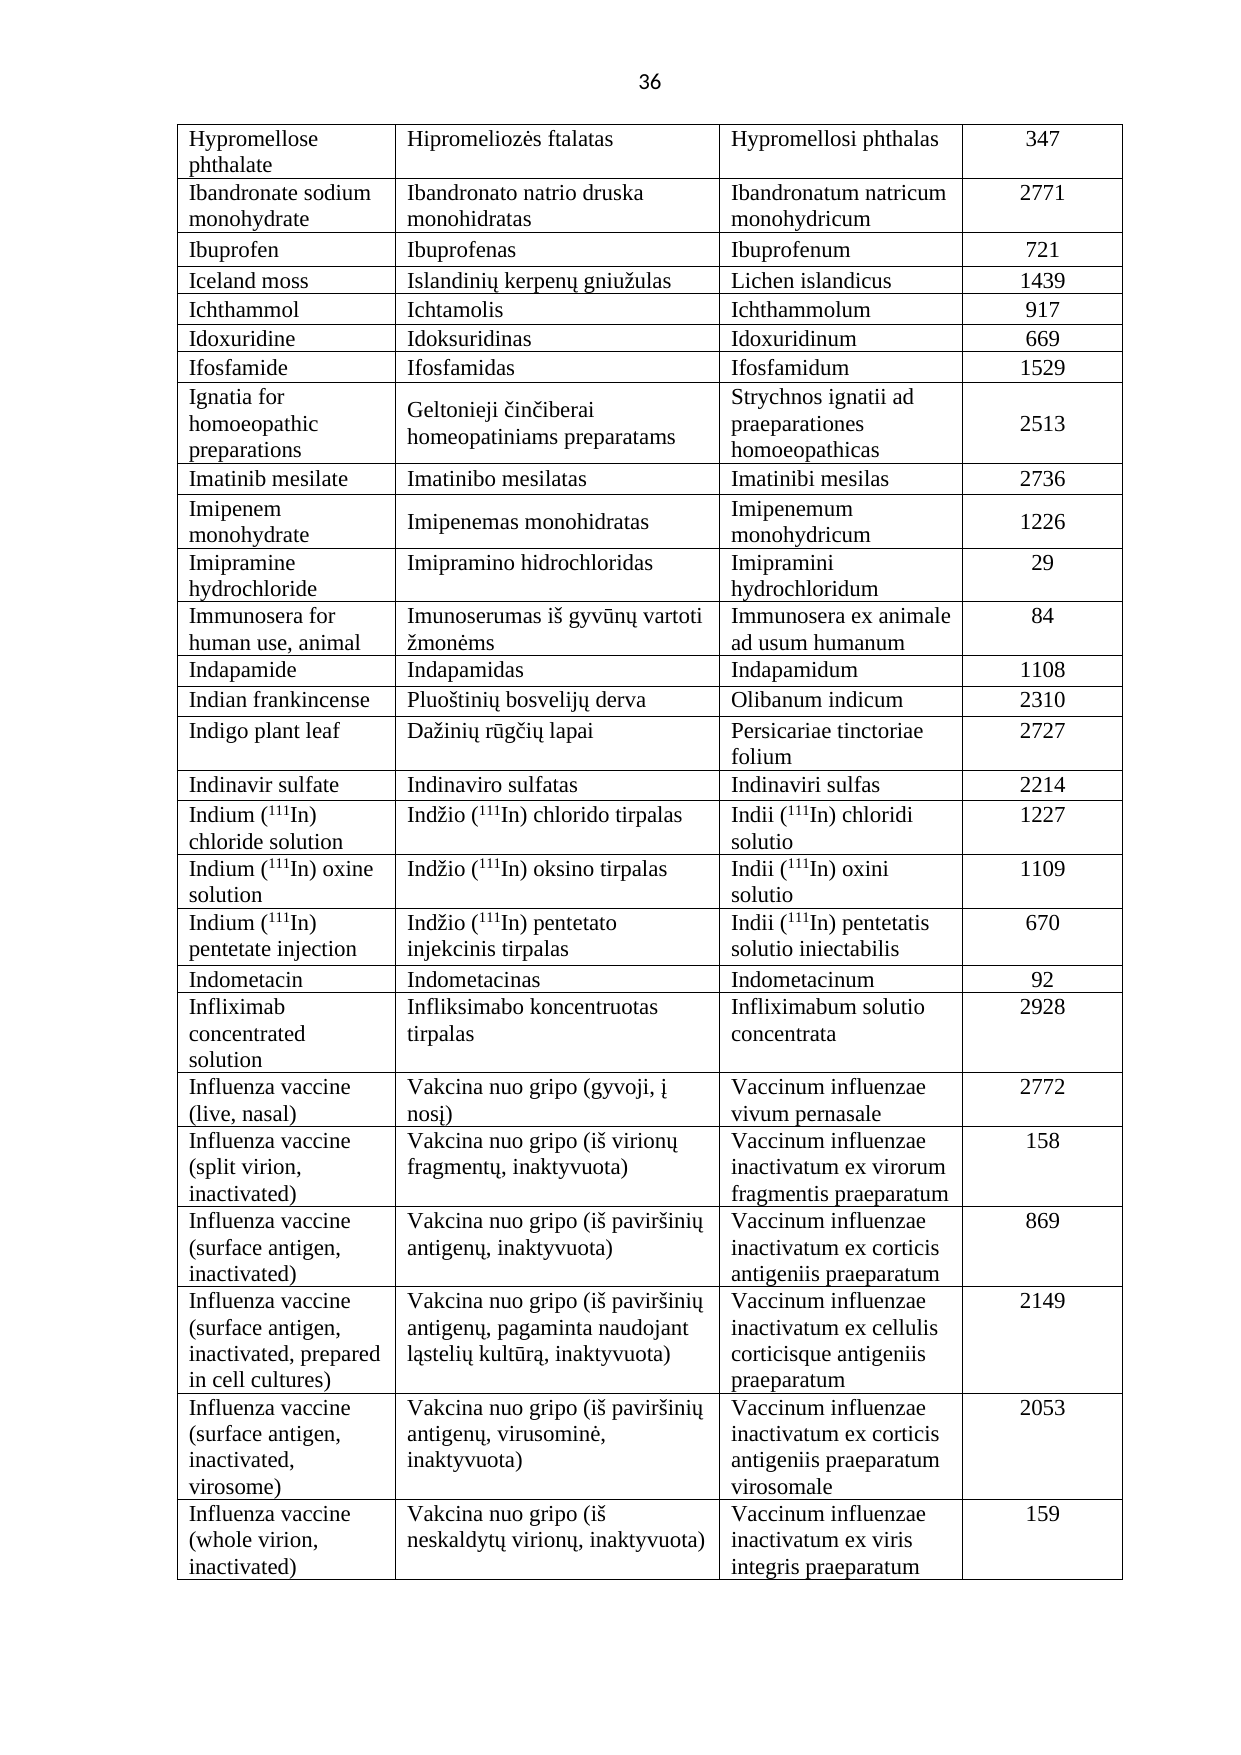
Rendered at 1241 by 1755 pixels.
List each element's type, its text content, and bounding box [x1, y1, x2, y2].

table_cell Strychnos ignatii ad praeparationes homoeopathicas [720, 383, 962, 462]
table_cell 2772 [963, 1073, 1122, 1126]
table_cell Vakcina nuo gripo (iš paviršinių antigenų, inaktyvuota) [396, 1207, 719, 1286]
table_cell Vakcina nuo gripo (iš paviršinių antigenų, virusominė, inaktyvuota) [396, 1394, 719, 1499]
table_cell Indžio (111In) chlorido tirpalas [396, 801, 719, 854]
table_cell 158 [963, 1127, 1122, 1206]
table_cell Indii (111In) chloridi solutio [720, 801, 962, 854]
table_cell Ibuprofenas [396, 233, 719, 266]
table_cell Ichtamolis [396, 294, 719, 323]
table_cell Hypromellosi phthalas [720, 125, 962, 178]
table_cell Imipramino hidrochloridas [396, 549, 719, 601]
table_cell Indapamide [178, 656, 395, 686]
table_cell Islandinių kerpenų gniužulas [396, 267, 719, 293]
table_cell Immunosera for human use, animal [178, 602, 395, 655]
table_cell Indinaviri sulfas [720, 771, 962, 800]
table_cell Ifosfamidas [396, 352, 719, 382]
table_cell 2736 [963, 464, 1122, 494]
table_cell Vaccinum influenzae inactivatum ex virorum fragmentis praeparatum [720, 1127, 962, 1206]
table_cell 1227 [963, 801, 1122, 854]
table_cell Imipenemum monohydricum [720, 495, 962, 547]
table_cell Ibandronato natrio druska monohidratas [396, 179, 719, 232]
table_cell 2214 [963, 771, 1122, 800]
table_cell 29 [963, 549, 1122, 601]
table_cell Hipromeliozės ftalatas [396, 125, 719, 178]
table_cell 2053 [963, 1394, 1122, 1499]
table_cell 2771 [963, 179, 1122, 232]
table_cell Vakcina nuo gripo (iš neskaldytų virionų, inaktyvuota) [396, 1500, 719, 1579]
table_cell Vaccinum influenzae inactivatum ex cellulis corticisque antigeniis praeparatum [720, 1287, 962, 1393]
table_cell Indapamidum [720, 656, 962, 686]
table_cell Vaccinum influenzae inactivatum ex viris integris praeparatum [720, 1500, 962, 1579]
table_cell Ibuprofen [178, 233, 395, 266]
table_cell Olibanum indicum [720, 687, 962, 716]
table_cell Indii (111In) oxini solutio [720, 855, 962, 908]
table_cell Imatinibi mesilas [720, 464, 962, 494]
table_cell 1439 [963, 267, 1122, 293]
table_cell Infliximabum solutio concentrata [720, 993, 962, 1072]
table_cell Vaccinum influenzae inactivatum ex corticis antigeniis praeparatum virosomale [720, 1394, 962, 1499]
table_cell 2727 [963, 717, 1122, 770]
table_cell 721 [963, 233, 1122, 266]
table_cell Persicariae tinctoriae folium [720, 717, 962, 770]
table_cell 159 [963, 1500, 1122, 1579]
table_cell Ibuprofenum [720, 233, 962, 266]
table_cell Dažinių rūgčių lapai [396, 717, 719, 770]
table_cell Geltonieji činčiberai homeopatiniams preparatams [396, 383, 719, 462]
table_cell Indžio (111In) pentetato injekcinis tirpalas [396, 909, 719, 965]
table_cell Indinaviro sulfatas [396, 771, 719, 800]
table_cell Hypromellose phthalate [178, 125, 395, 178]
table_cell 2513 [963, 383, 1122, 462]
table_cell Vakcina nuo gripo (iš virionų fragmentų, inaktyvuota) [396, 1127, 719, 1206]
table_cell Lichen islandicus [720, 267, 962, 293]
table_cell Indii (111In) pentetatis solutio iniectabilis [720, 909, 962, 965]
table_cell Imipramine hydrochloride [178, 549, 395, 601]
table_cell 1226 [963, 495, 1122, 547]
table_cell Imipenemas monohidratas [396, 495, 719, 547]
table_cell Infliximab concentrated solution [178, 993, 395, 1072]
table_cell Idoxuridinum [720, 325, 962, 351]
table_cell Indium (111In) pentetate injection [178, 909, 395, 965]
table_cell Vakcina nuo gripo (iš paviršinių antigenų, pagaminta naudojant ląstelių kultūrą, inaktyvuota) [396, 1287, 719, 1393]
table_cell Vaccinum influenzae vivum pernasale [720, 1073, 962, 1126]
table_cell Imipramini hydrochloridum [720, 549, 962, 601]
table_cell 84 [963, 602, 1122, 655]
table_cell Imunoserumas iš gyvūnų vartoti žmonėms [396, 602, 719, 655]
table_cell Idoksuridinas [396, 325, 719, 351]
table_cell Idoxuridine [178, 325, 395, 351]
table_cell Influenza vaccine (surface antigen, inactivated) [178, 1207, 395, 1286]
table_cell Vakcina nuo gripo (gyvoji, į nosį) [396, 1073, 719, 1126]
table_cell Imipenem monohydrate [178, 495, 395, 547]
table_cell 1529 [963, 352, 1122, 382]
table_cell Indžio (111In) oksino tirpalas [396, 855, 719, 908]
table_cell 2928 [963, 993, 1122, 1072]
table_cell Influenza vaccine (whole virion, inactivated) [178, 1500, 395, 1579]
table_cell 347 [963, 125, 1122, 178]
table_cell Iceland moss [178, 267, 395, 293]
table_cell Ichthammolum [720, 294, 962, 323]
table_cell Imatinibo mesilatas [396, 464, 719, 494]
table_cell Indium (111In) chloride solution [178, 801, 395, 854]
table_cell Indometacinas [396, 966, 719, 992]
table_cell Indapamidas [396, 656, 719, 686]
table_cell Ibandronatum natricum monohydricum [720, 179, 962, 232]
table_cell Ibandronate sodium monohydrate [178, 179, 395, 232]
table_cell Indometacinum [720, 966, 962, 992]
table_cell Influenza vaccine (live, nasal) [178, 1073, 395, 1126]
table_cell 92 [963, 966, 1122, 992]
table_cell Indium (111In) oxine solution [178, 855, 395, 908]
table_cell Influenza vaccine (surface antigen, inactivated, prepared in cell cultures) [178, 1287, 395, 1393]
table_cell Ifosfamide [178, 352, 395, 382]
table_cell 670 [963, 909, 1122, 965]
table_cell Ignatia for homoeopathic preparations [178, 383, 395, 462]
table_cell Pluoštinių bosvelijų derva [396, 687, 719, 716]
table_cell Immunosera ex animale ad usum humanum [720, 602, 962, 655]
table_cell 1108 [963, 656, 1122, 686]
table_cell Infliksimabo koncentruotas tirpalas [396, 993, 719, 1072]
table_cell Influenza vaccine (surface antigen, inactivated, virosome) [178, 1394, 395, 1499]
table_cell 869 [963, 1207, 1122, 1286]
table_cell 2149 [963, 1287, 1122, 1393]
table_cell 669 [963, 325, 1122, 351]
table_cell 1109 [963, 855, 1122, 908]
table_cell Indinavir sulfate [178, 771, 395, 800]
table_cell Indigo plant leaf [178, 717, 395, 770]
table_cell Ifosfamidum [720, 352, 962, 382]
table_cell Indometacin [178, 966, 395, 992]
table_cell Vaccinum influenzae inactivatum ex corticis antigeniis praeparatum [720, 1207, 962, 1286]
table_cell Imatinib mesilate [178, 464, 395, 494]
table_cell Influenza vaccine (split virion, inactivated) [178, 1127, 395, 1206]
table_cell Ichthammol [178, 294, 395, 323]
table_cell Indian frankincense [178, 687, 395, 716]
table_cell 2310 [963, 687, 1122, 716]
table_cell 917 [963, 294, 1122, 323]
